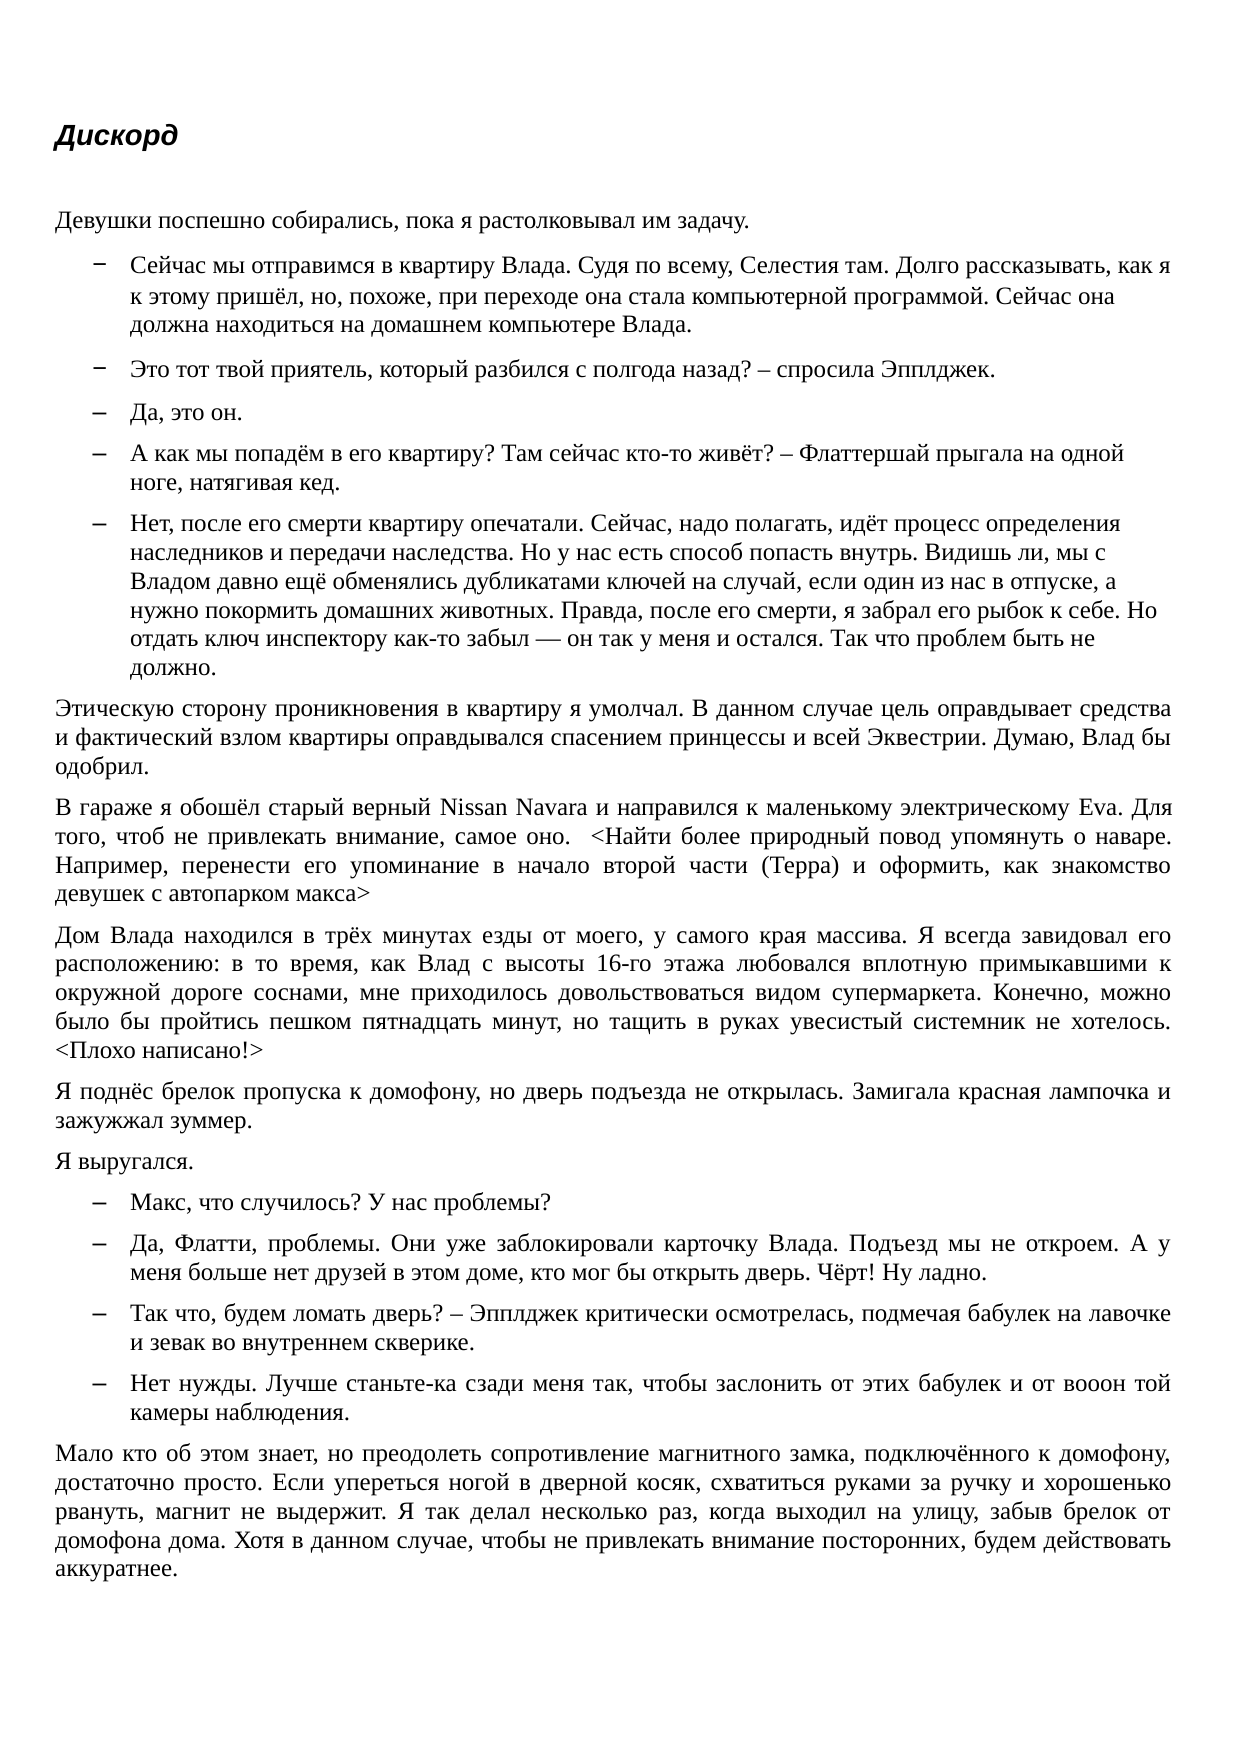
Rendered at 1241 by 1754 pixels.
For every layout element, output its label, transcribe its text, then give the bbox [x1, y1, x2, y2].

text Девушки поспешно собирались, пока я растолковывал им задачу. [55, 205, 1172, 234]
text Я поднёс брелок пропуска к домофону, но дверь подъезда не открылась. Замигала красная лампочка и зажужжал зуммер. [55, 1076, 1172, 1133]
text Я выругался. [55, 1146, 1172, 1175]
list Макс, что случилось? У нас проблемы? [92, 1187, 1172, 1216]
text Дом Влада находился в трёх минутах езды от моего, у самого края массива. Я всегда завидовал его расположению: в то время, как Влад с высоты 16-го этажа любовался вплотную примыкавшими к окружной дороге соснами, мне приходилось довольствоваться видом супермаркета. Конечно, можно было бы пройтись пешком пятнадцать минут, но тащить в руках увесистый системник не хотелось. <Плохо написано!> [55, 920, 1172, 1063]
list Нет, после его смерти квартиру опечатали. Сейчас, надо полагать, идёт процесс определения наследников и передачи наследства. Но у нас есть способ попасть внутрь. Видишь ли, мы с Владом давно ещё обменялись дубликатами ключей на случай, если один из нас в отпуске, а нужно покормить домашних животных. Правда, после его смерти, я забрал его рыбок к себе. Но отдать ключ инспектору как-то забыл — он так у меня и остался. Так что проблем быть не должно. [92, 508, 1172, 681]
text Этическую сторону проникновения в квартиру я умолчал. В данном случае цель оправдывает средства и фактический взлом квартиры оправдывался спасением принцессы и всей Эквестрии. Думаю, Влад бы одобрил. [55, 693, 1172, 780]
list Так что, будем ломать дверь? – Эпплджек критически осмотрелась, подмечая бабулек на лавочке и зевак во внутреннем скверике. [92, 1298, 1172, 1356]
list Да, Флатти, проблемы. Они уже заблокировали карточку Влада. Подъезд мы не откроем. А у меня больше нет друзей в этом доме, кто мог бы открыть дверь. Чёрт! Ну ладно. [92, 1228, 1172, 1286]
text В гараже я обошёл старый верный Nissan Navara и направился к маленькому электрическому Eva. Для того, чтоб не привлекать внимание, самое оно. <Найти более природный повод упомянуть о наваре. Например, перенести его упоминание в начало второй части (Терра) и оформить, как знакомство девушек с автопарком макса> [55, 792, 1172, 907]
list Мало кто об этом знает, но преодолеть сопротивление магнитного замка, подключённого к домофону, достаточно просто. Если упереться ногой в дверной косяк, схватиться руками за ручку и хорошенько рвануть, магнит не выдержит. Я так делал несколько раз, когда выходил на улицу, забыв брелок от домофона дома. Хотя в данном случае, чтобы не привлекать внимание посторонних, будем действовать аккуратнее. [55, 1438, 1172, 1582]
subtitle Дискорд [55, 118, 1172, 152]
list Нет нужды. Лучше станьте-ка сзади меня так, чтобы заслонить от этих бабулек и от вооон той камеры наблюдения. [92, 1368, 1172, 1426]
list Сейчас мы отправимся в квартиру Влада. Судя по всему, Селестия там. Долго рассказывать, как я к этому пришёл, но, похоже, при переходе она стала компьютерной программой. Сейчас она должна находиться на домашнем компьютере Влада. [92, 247, 1172, 338]
list А как мы попадём в его квартиру? Там сейчас кто-то живёт? – Флаттершай прыгала на одной ноге, натягивая кед. [92, 438, 1172, 496]
list Да, это он. [92, 397, 1172, 426]
list Это тот твой приятель, который разбился с полгода назад? – спросила Эпплджек. [92, 351, 1172, 385]
